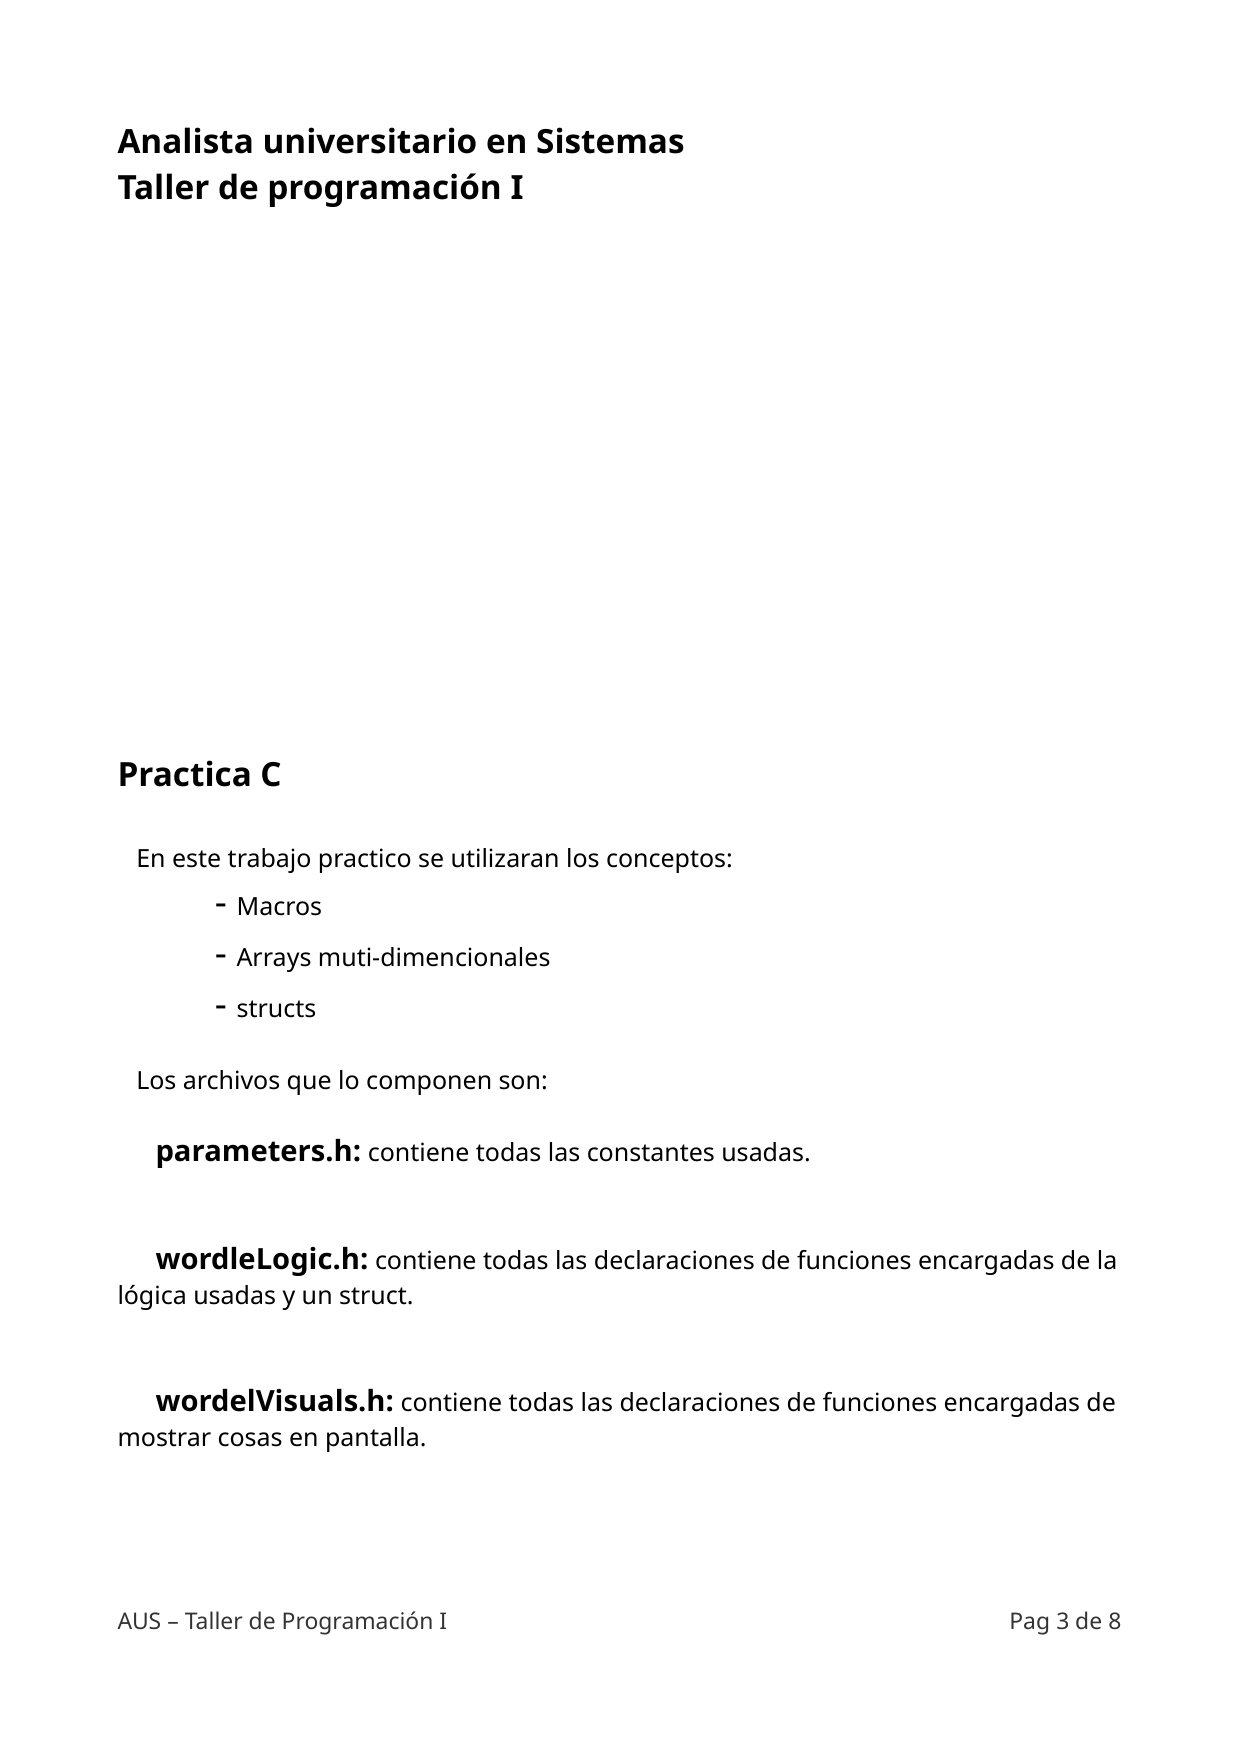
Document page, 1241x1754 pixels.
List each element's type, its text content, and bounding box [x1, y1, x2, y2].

text parameters.h: contiene todas las constantes usadas. [117, 1131, 1123, 1170]
text - structs [117, 977, 1123, 1028]
text wordelVisuals.h: contiene todas las declaraciones de funciones encargadas de mostrar cosas en pantalla. [117, 1380, 1123, 1454]
text Los archivos que lo componen son: [117, 1062, 1123, 1096]
text wordleLogic.h: contiene todas las declaraciones de funciones encargadas de la lógica usadas y un struct. [117, 1238, 1123, 1312]
text Practica C [117, 750, 1123, 796]
text En este trabajo practico se utilizaran los conceptos: [117, 841, 1123, 875]
text - Arrays muti-dimencionales [117, 926, 1123, 977]
text - Macros [117, 875, 1123, 926]
